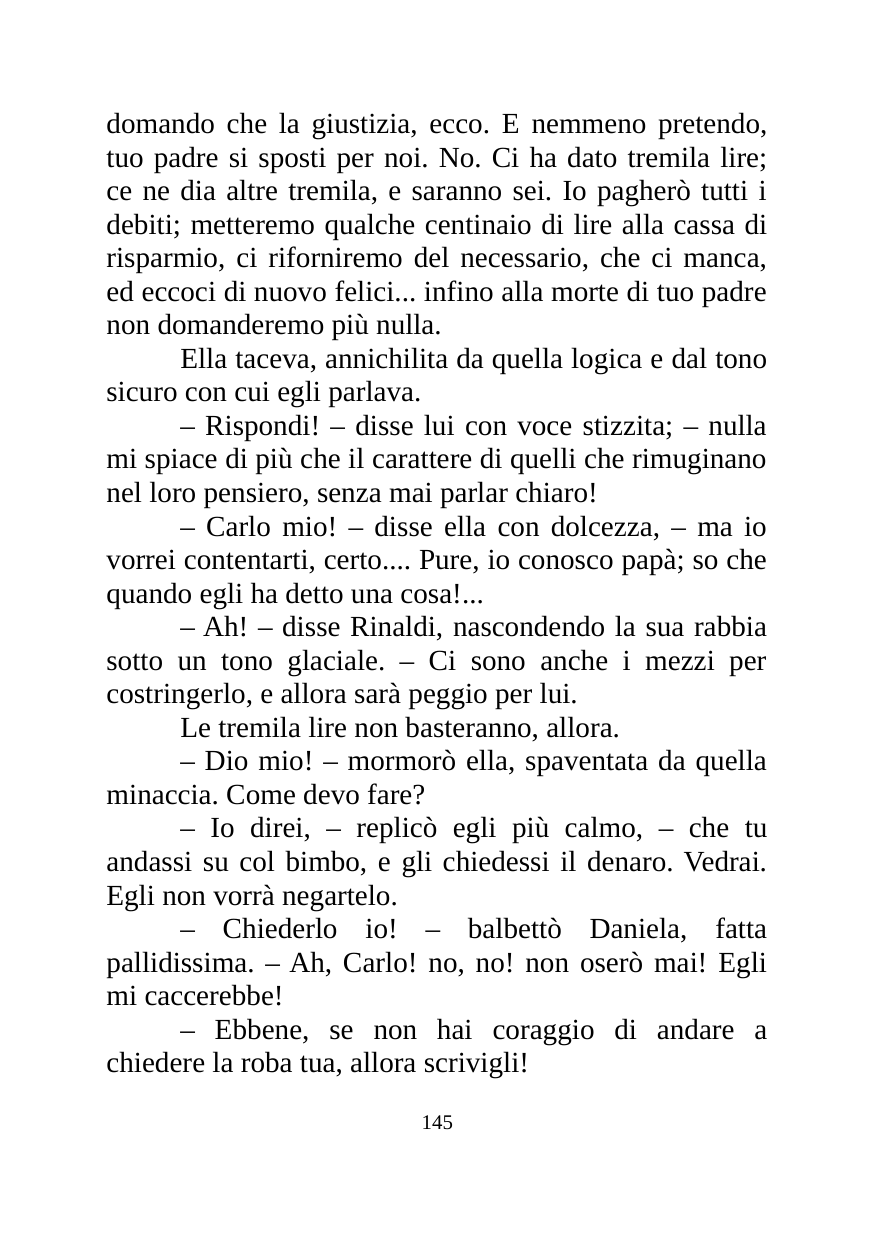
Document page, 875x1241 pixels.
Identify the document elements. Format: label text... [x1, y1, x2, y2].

text Ella taceva, annichilita da quella logica e dal tono sicuro con cui egli parlava. [106, 341, 768, 408]
text – Ah! – disse Rinaldi, nascondendo la sua rabbia sotto un tono glaciale. – Ci sono anche i mezzi per costringerlo, e allora sarà peggio per lui. [106, 609, 768, 710]
text – Io direi, – replicò egli più calmo, – che tu andassi su col bimbo, e gli chiedessi il denaro. Vedrai. Egli non vorrà negartelo. [106, 811, 768, 911]
text – Ebbene, se non hai coraggio di andare a chiedere la roba tua, allora scrivigli! [106, 1012, 768, 1079]
text Le tremila lire non basteranno, allora. [106, 710, 768, 743]
text – Dio mio! – mormorò ella, spaventata da quella minaccia. Come devo fare? [106, 743, 768, 811]
text – Carlo mio! – disse ella con dolcezza, – ma io vorrei contentarti, certo.... Pure, io conosco papà; so che quando egli ha detto una cosa!... [106, 509, 768, 609]
text domando che la giustizia, ecco. E nemmeno pretendo, tuo padre si sposti per noi. No. Ci ha dato tremila lire; ce ne dia altre tremila, e saranno sei. Io pagherò tutti i debiti; metteremo qualche centinaio di lire alla cassa di risparmio, ci riforniremo del necessario, che ci manca, ed eccoci di nuovo felici... infino alla morte di tuo padre non domanderemo più nulla. [106, 106, 768, 341]
text – Chiederlo io! – balbettò Daniela, fatta pallidissima. – Ah, Carlo! no, no! non oserò mai! Egli mi caccerebbe! [106, 911, 768, 1012]
text – Rispondi! – disse lui con voce stizzita; – nulla mi spiace di più che il carattere di quelli che rimuginano nel loro pensiero, senza mai parlar chiaro! [106, 408, 768, 509]
